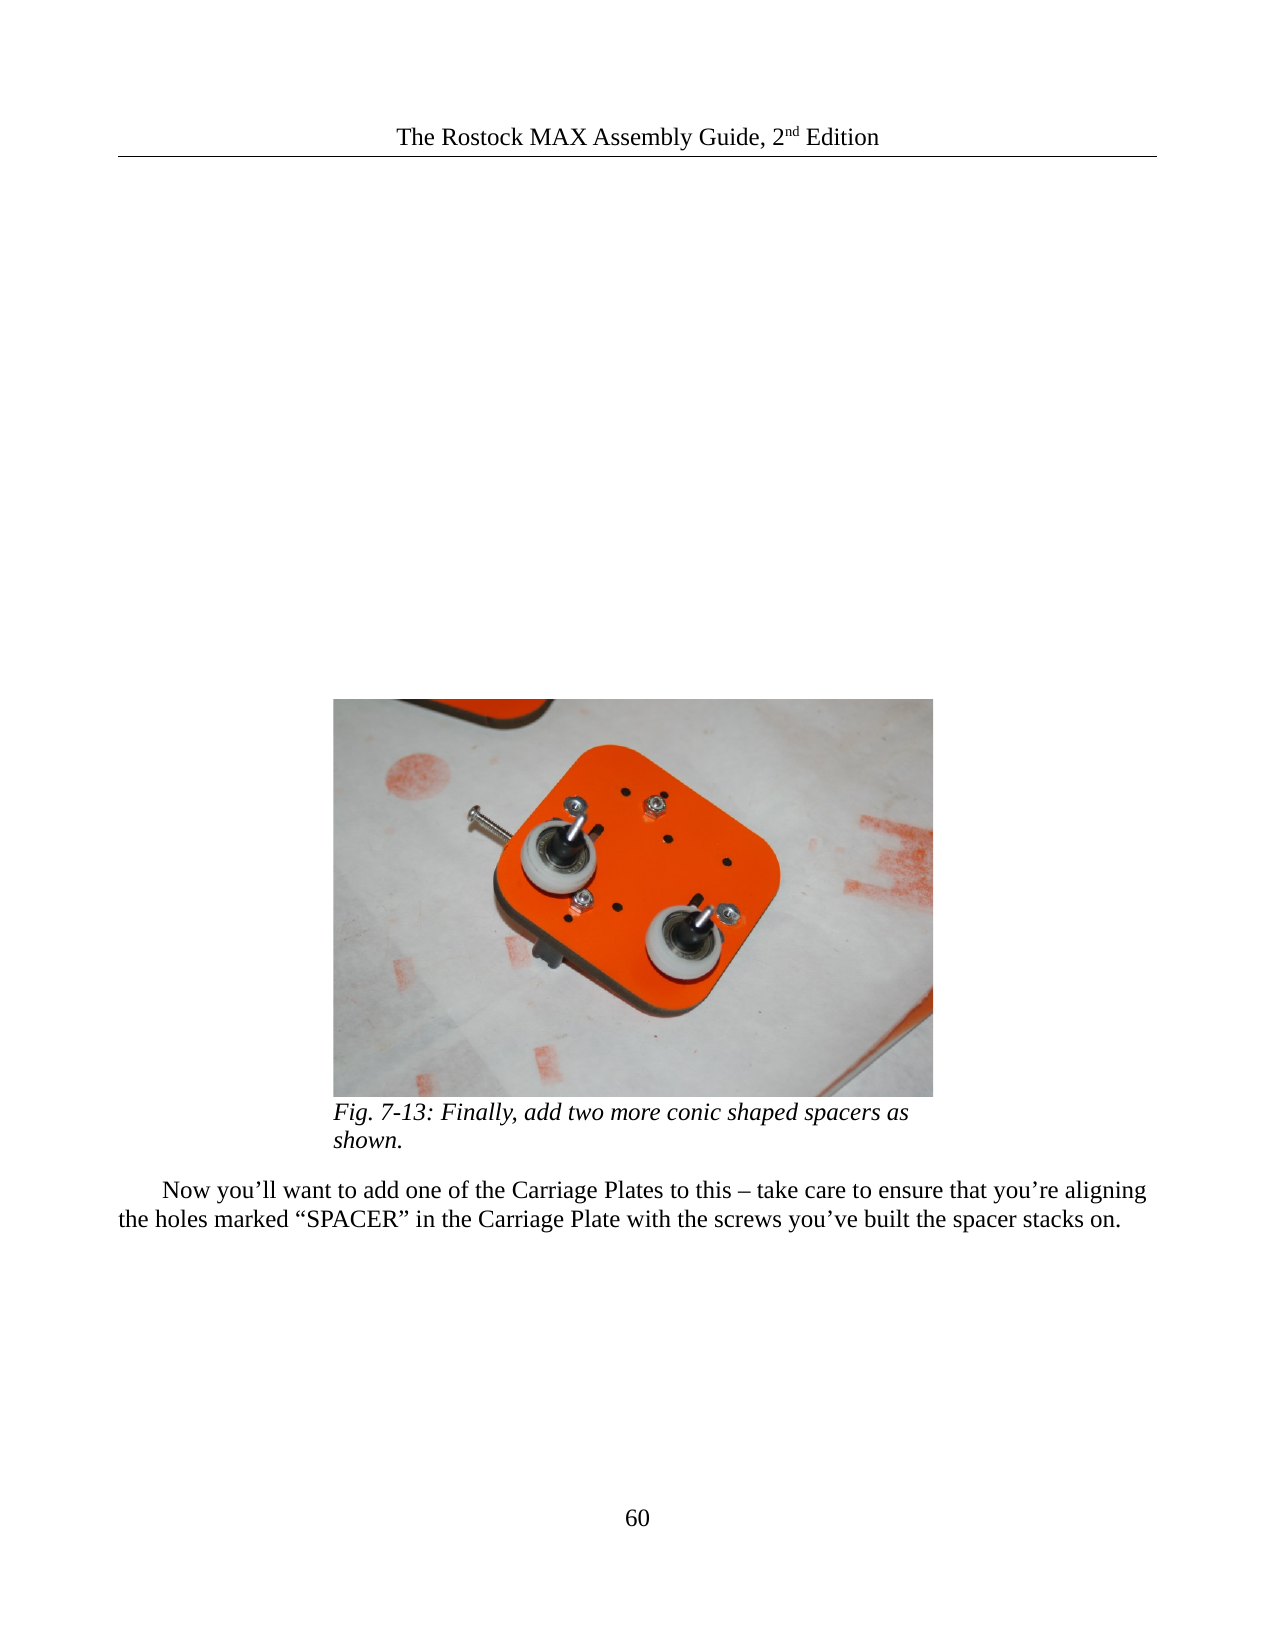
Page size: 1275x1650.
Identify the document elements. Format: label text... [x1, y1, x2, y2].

text Fig. 7-13: Finally, add two more conic shaped spacers as shown. [333, 1097, 933, 1154]
picture [333, 699, 934, 1097]
text Now you’ll want to add one of the Carriage Plates to this – take care to ensure that you’re aligning the holes marked “SPACER” in the Carriage Plate with the screws you’ve built the spacer stacks on. [118, 1175, 1157, 1233]
